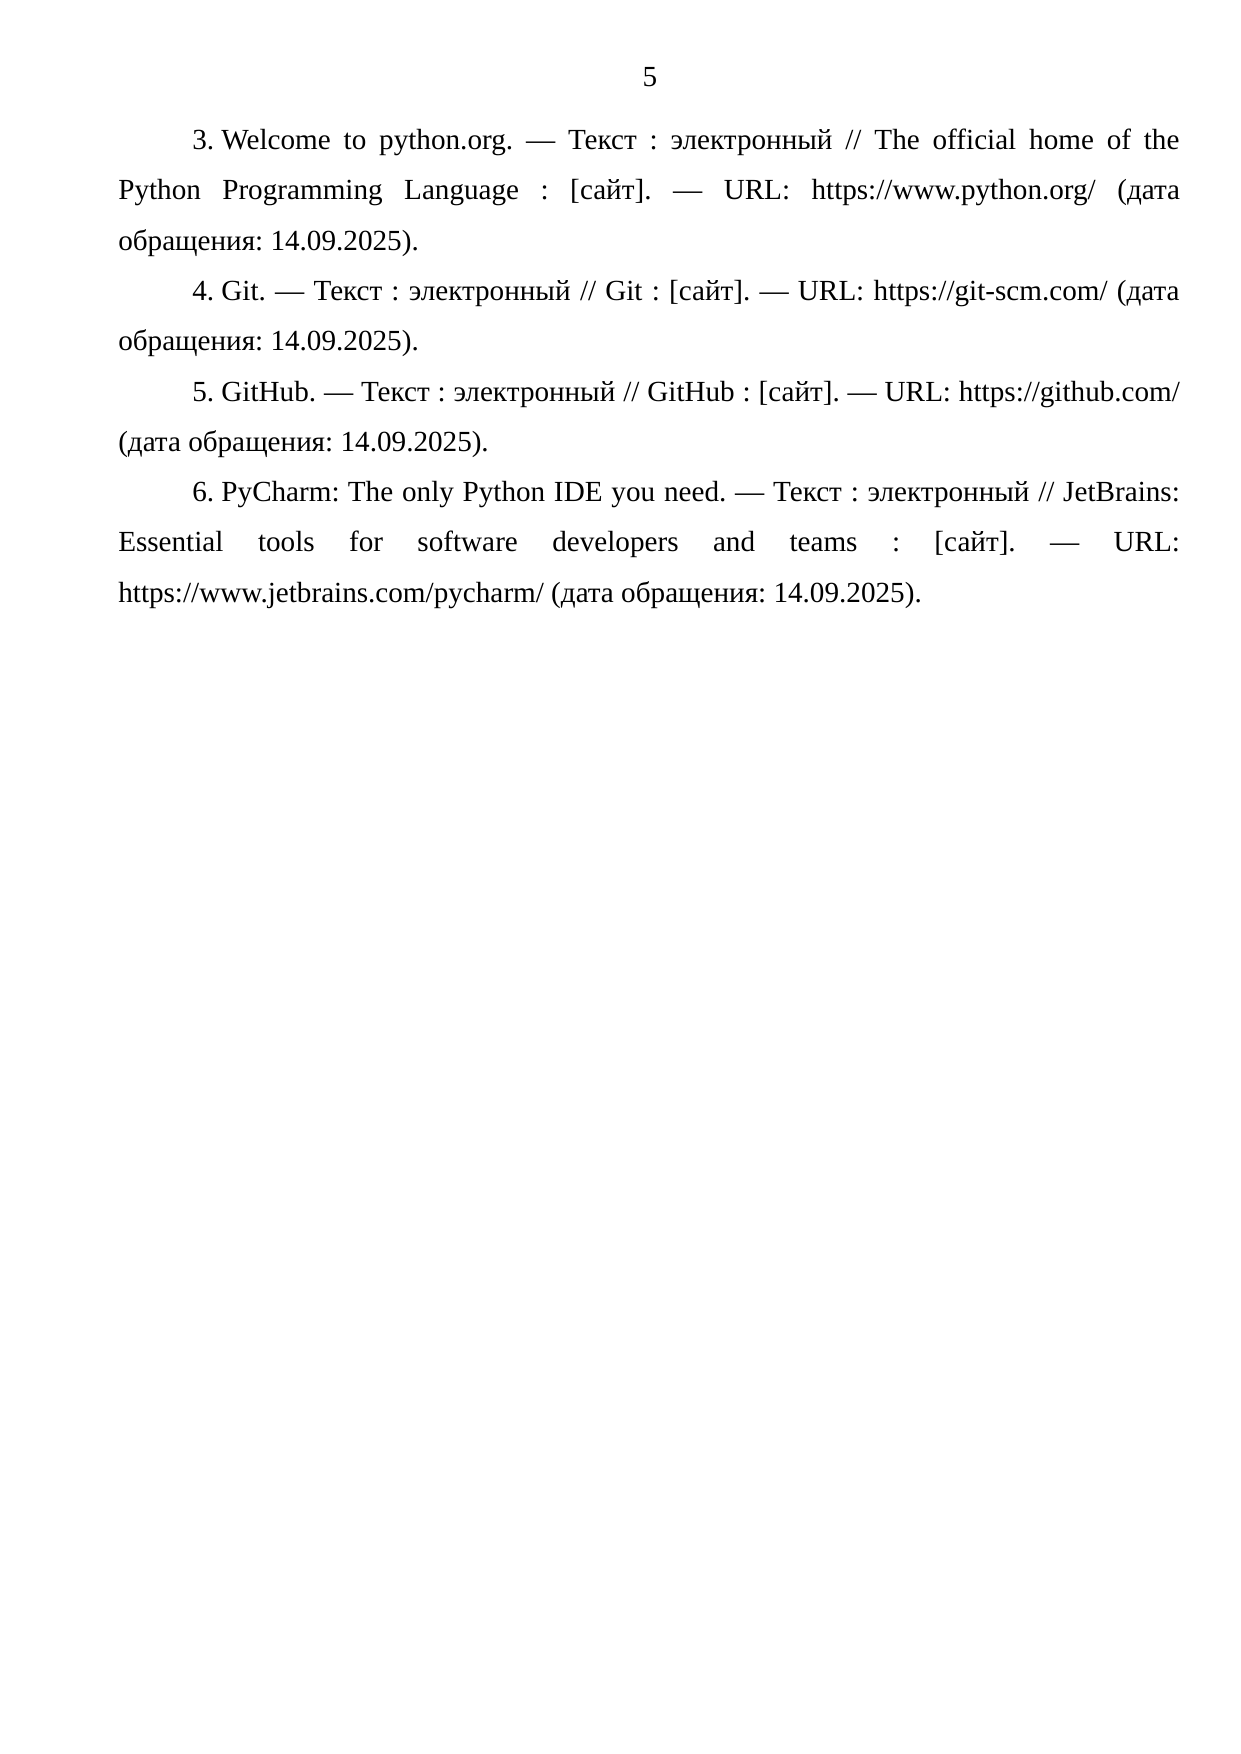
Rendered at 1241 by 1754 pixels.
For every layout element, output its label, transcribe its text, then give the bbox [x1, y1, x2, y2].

list Welcome to python.org. — Текст : электронный // The official home of the Python Programming Language : [сайт]. — URL: https://www.python.org/ (дата обращения: 14.09.2025). [118, 122, 1181, 256]
list PyCharm: The only Python IDE you need. — Текст : электронный // JetBrains: Essential tools for software developers and teams : [сайт]. — URL: https://www.jetbrains.com/pycharm/ (дата обращения: 14.09.2025). [118, 474, 1181, 608]
list Git. — Текст : электронный // Git : [сайт]. — URL: https://git-scm.com/ (дата обращения: 14.09.2025). [118, 273, 1181, 357]
list GitHub. — Текст : электронный // GitHub : [сайт]. — URL: https://github.com/ (дата обращения: 14.09.2025). [118, 374, 1181, 457]
